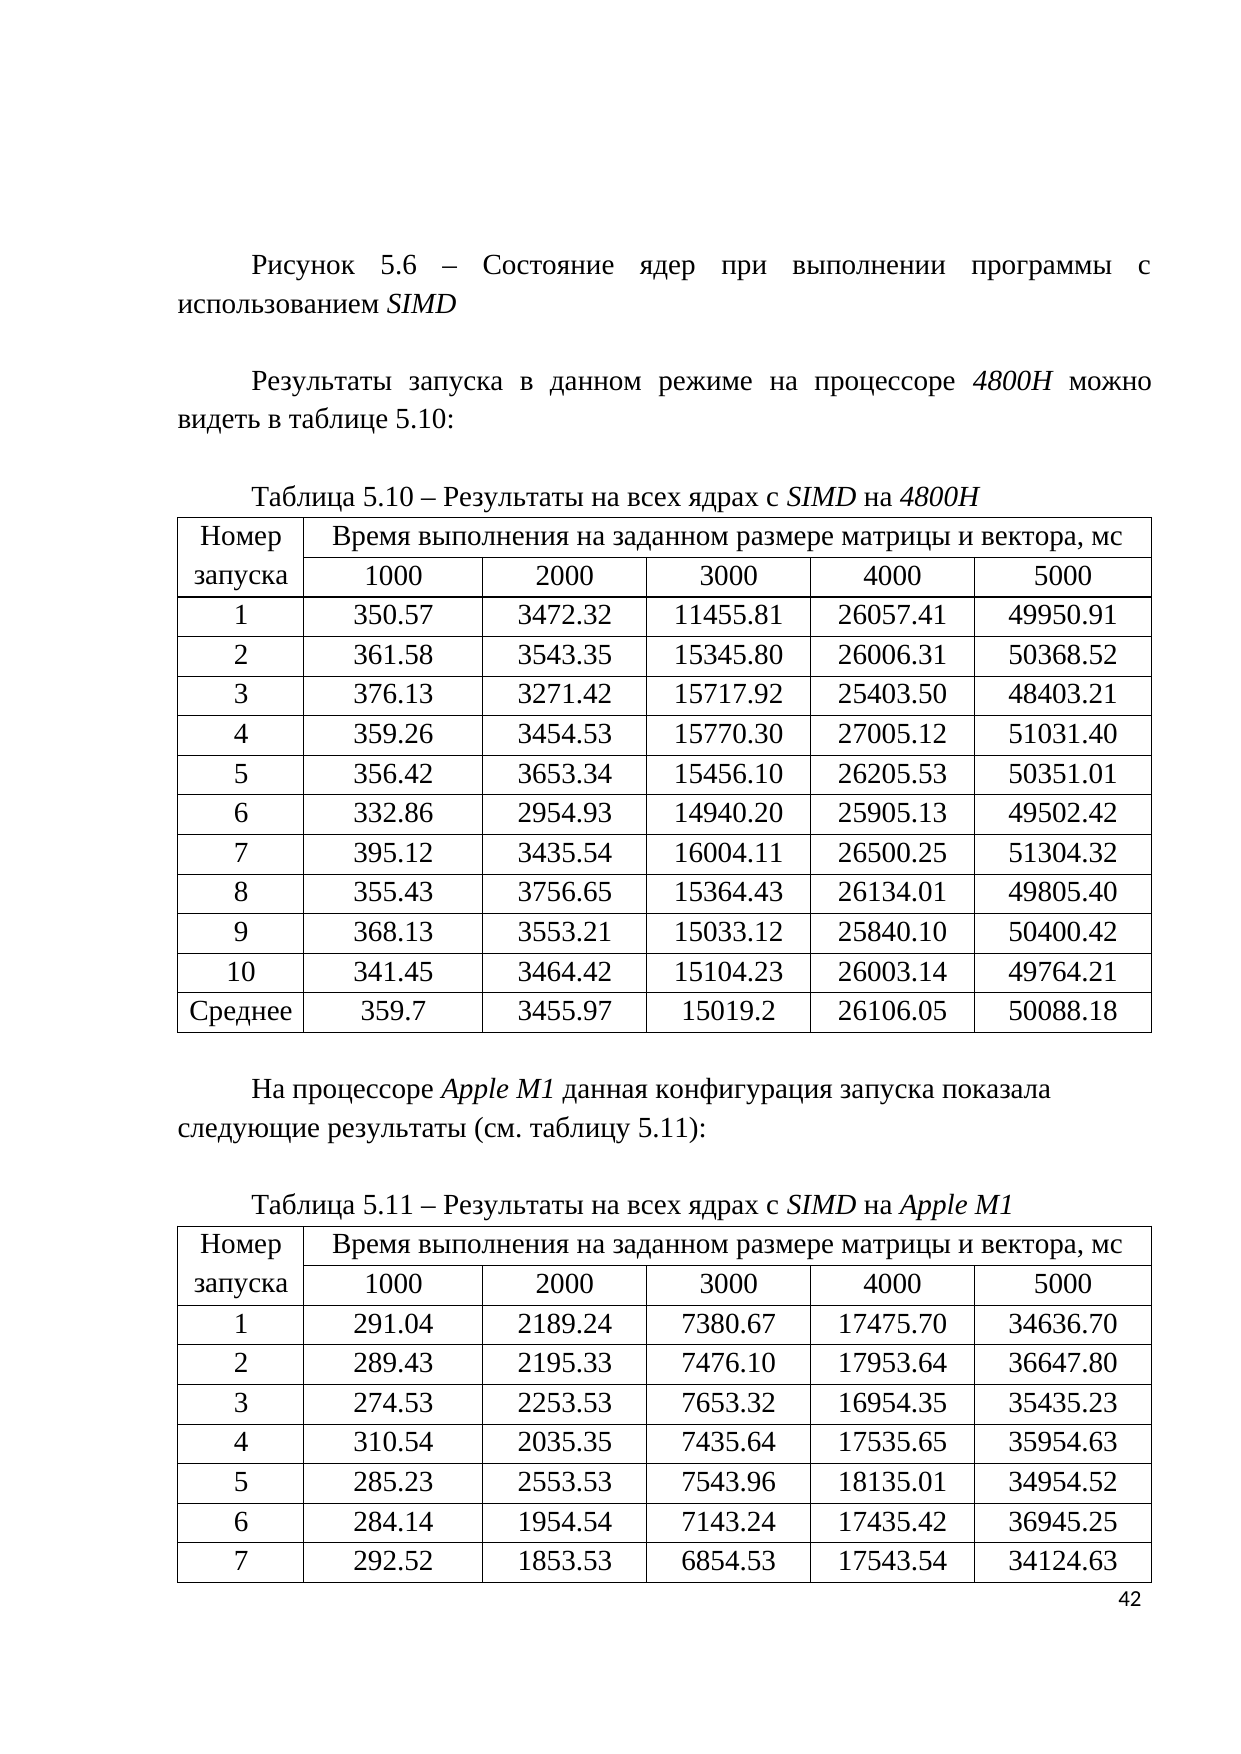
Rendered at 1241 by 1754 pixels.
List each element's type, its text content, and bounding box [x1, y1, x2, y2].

table_cell 17435.42 [811, 1504, 974, 1542]
table_cell 3 [178, 677, 303, 715]
table_cell 3553.21 [483, 914, 646, 953]
table_cell 8 [178, 875, 303, 913]
table_cell 2 [178, 1345, 303, 1384]
text Таблица 5.10 – Результаты на всех ядрах с SIMD на 4800H [177, 479, 1152, 512]
table_cell 1 [178, 1306, 303, 1344]
table_cell 291.04 [304, 1306, 482, 1344]
table_cell Среднее [178, 993, 303, 1032]
table_cell 50400.42 [975, 914, 1151, 953]
table_cell 2 [178, 637, 303, 676]
table_cell 3271.42 [483, 677, 646, 715]
table_cell 3455.97 [483, 993, 646, 1032]
table_cell 7653.32 [647, 1385, 810, 1423]
table_cell 2035.35 [483, 1425, 646, 1463]
table_cell 15019.2 [647, 993, 810, 1032]
text Результаты запуска в данном режиме на процессоре 4800H можно видеть в таблице 5.10: [177, 363, 1152, 435]
table_cell 26500.25 [811, 835, 974, 873]
table_cell 34954.52 [975, 1464, 1151, 1503]
table_cell 10 [178, 954, 303, 992]
table_cell 2000 [483, 1266, 646, 1305]
table_cell 292.52 [304, 1543, 482, 1582]
table_cell 35435.23 [975, 1385, 1151, 1423]
table_header Номер запуска [178, 1227, 303, 1305]
table_cell 1954.54 [483, 1504, 646, 1542]
table_cell 7543.96 [647, 1464, 810, 1503]
table_cell 50351.01 [975, 756, 1151, 794]
table_cell 4000 [811, 1266, 974, 1305]
table_cell 15364.43 [647, 875, 810, 913]
table_cell 4 [178, 1425, 303, 1463]
table_cell 36647.80 [975, 1345, 1151, 1384]
table_cell 4 [178, 716, 303, 755]
table_cell 361.58 [304, 637, 482, 676]
text Рисунок 5.6 – Состояние ядер при выполнении программы с использованием SIMD [177, 247, 1152, 319]
table_cell 11455.81 [647, 598, 810, 636]
table_cell 5 [178, 756, 303, 794]
table_cell 1853.53 [483, 1543, 646, 1582]
table_cell 2000 [483, 558, 646, 596]
table_cell 50368.52 [975, 637, 1151, 676]
table_cell 26003.14 [811, 954, 974, 992]
table_cell 7435.64 [647, 1425, 810, 1463]
table_cell 285.23 [304, 1464, 482, 1503]
table_cell 49502.42 [975, 795, 1151, 834]
table_cell 7476.10 [647, 1345, 810, 1384]
table_cell 356.42 [304, 756, 482, 794]
table_cell 6 [178, 795, 303, 834]
table_cell 4000 [811, 558, 974, 596]
table_cell 3472.32 [483, 598, 646, 636]
table_cell 3653.34 [483, 756, 646, 794]
table_cell 395.12 [304, 835, 482, 873]
table_cell 2189.24 [483, 1306, 646, 1344]
table_cell 2954.93 [483, 795, 646, 834]
text На процессоре Apple M1 данная конфигурация запуска показала следующие результаты (см. таблицу 5.11): [177, 1071, 1152, 1143]
table_cell 15456.10 [647, 756, 810, 794]
table_cell 7380.67 [647, 1306, 810, 1344]
table_cell 26134.01 [811, 875, 974, 913]
table_cell 2195.33 [483, 1345, 646, 1384]
table_cell 9 [178, 914, 303, 953]
table_cell 3543.35 [483, 637, 646, 676]
table_cell 341.45 [304, 954, 482, 992]
table_cell 26106.05 [811, 993, 974, 1032]
table_cell 1000 [304, 1266, 482, 1305]
table_cell 26057.41 [811, 598, 974, 636]
table_cell 17543.54 [811, 1543, 974, 1582]
table_header Время выполнения на заданном размере матрицы и вектора, мс [304, 518, 1151, 557]
table_cell 376.13 [304, 677, 482, 715]
table_cell 274.53 [304, 1385, 482, 1423]
table_cell 359.26 [304, 716, 482, 755]
table_cell 3454.53 [483, 716, 646, 755]
table_cell 15033.12 [647, 914, 810, 953]
table_cell 51304.32 [975, 835, 1151, 873]
table_cell 6854.53 [647, 1543, 810, 1582]
table_cell 17535.65 [811, 1425, 974, 1463]
table_cell 6 [178, 1504, 303, 1542]
table_cell 350.57 [304, 598, 482, 636]
table_cell 2553.53 [483, 1464, 646, 1503]
table_cell 3756.65 [483, 875, 646, 913]
table_cell 15770.30 [647, 716, 810, 755]
table_cell 1000 [304, 558, 482, 596]
table_cell 3000 [647, 558, 810, 596]
table_cell 3464.42 [483, 954, 646, 992]
table_cell 49764.21 [975, 954, 1151, 992]
table_cell 5 [178, 1464, 303, 1503]
table_cell 5000 [975, 1266, 1151, 1305]
table_header Номер запуска [178, 518, 303, 596]
table_cell 25403.50 [811, 677, 974, 715]
table_cell 25905.13 [811, 795, 974, 834]
table_header Время выполнения на заданном размере матрицы и вектора, мс [304, 1227, 1151, 1265]
table_cell 3435.54 [483, 835, 646, 873]
table_cell 34124.63 [975, 1543, 1151, 1582]
table_cell 14940.20 [647, 795, 810, 834]
table_cell 25840.10 [811, 914, 974, 953]
table_cell 7 [178, 1543, 303, 1582]
table_cell 289.43 [304, 1345, 482, 1384]
table_cell 5000 [975, 558, 1151, 596]
table_cell 15345.80 [647, 637, 810, 676]
table_cell 17953.64 [811, 1345, 974, 1384]
table_cell 16004.11 [647, 835, 810, 873]
table_cell 48403.21 [975, 677, 1151, 715]
table_cell 17475.70 [811, 1306, 974, 1344]
table_cell 34636.70 [975, 1306, 1151, 1344]
table_cell 359.7 [304, 993, 482, 1032]
table_cell 368.13 [304, 914, 482, 953]
table_cell 3000 [647, 1266, 810, 1305]
table_cell 332.86 [304, 795, 482, 834]
table_cell 2253.53 [483, 1385, 646, 1423]
table_cell 36945.25 [975, 1504, 1151, 1542]
table_cell 284.14 [304, 1504, 482, 1542]
table_cell 15104.23 [647, 954, 810, 992]
table_cell 51031.40 [975, 716, 1151, 755]
table_cell 35954.63 [975, 1425, 1151, 1463]
table_cell 7 [178, 835, 303, 873]
table_cell 7143.24 [647, 1504, 810, 1542]
table_cell 49805.40 [975, 875, 1151, 913]
table_cell 50088.18 [975, 993, 1151, 1032]
table_cell 3 [178, 1385, 303, 1423]
table_cell 49950.91 [975, 598, 1151, 636]
table_cell 27005.12 [811, 716, 974, 755]
text Таблица 5.11 – Результаты на всех ядрах с SIMD на Apple M1 [177, 1187, 1152, 1221]
table_cell 26205.53 [811, 756, 974, 794]
table_cell 1 [178, 598, 303, 636]
table_cell 16954.35 [811, 1385, 974, 1423]
table_cell 15717.92 [647, 677, 810, 715]
table_cell 18135.01 [811, 1464, 974, 1503]
table_cell 310.54 [304, 1425, 482, 1463]
table_cell 26006.31 [811, 637, 974, 676]
table_cell 355.43 [304, 875, 482, 913]
